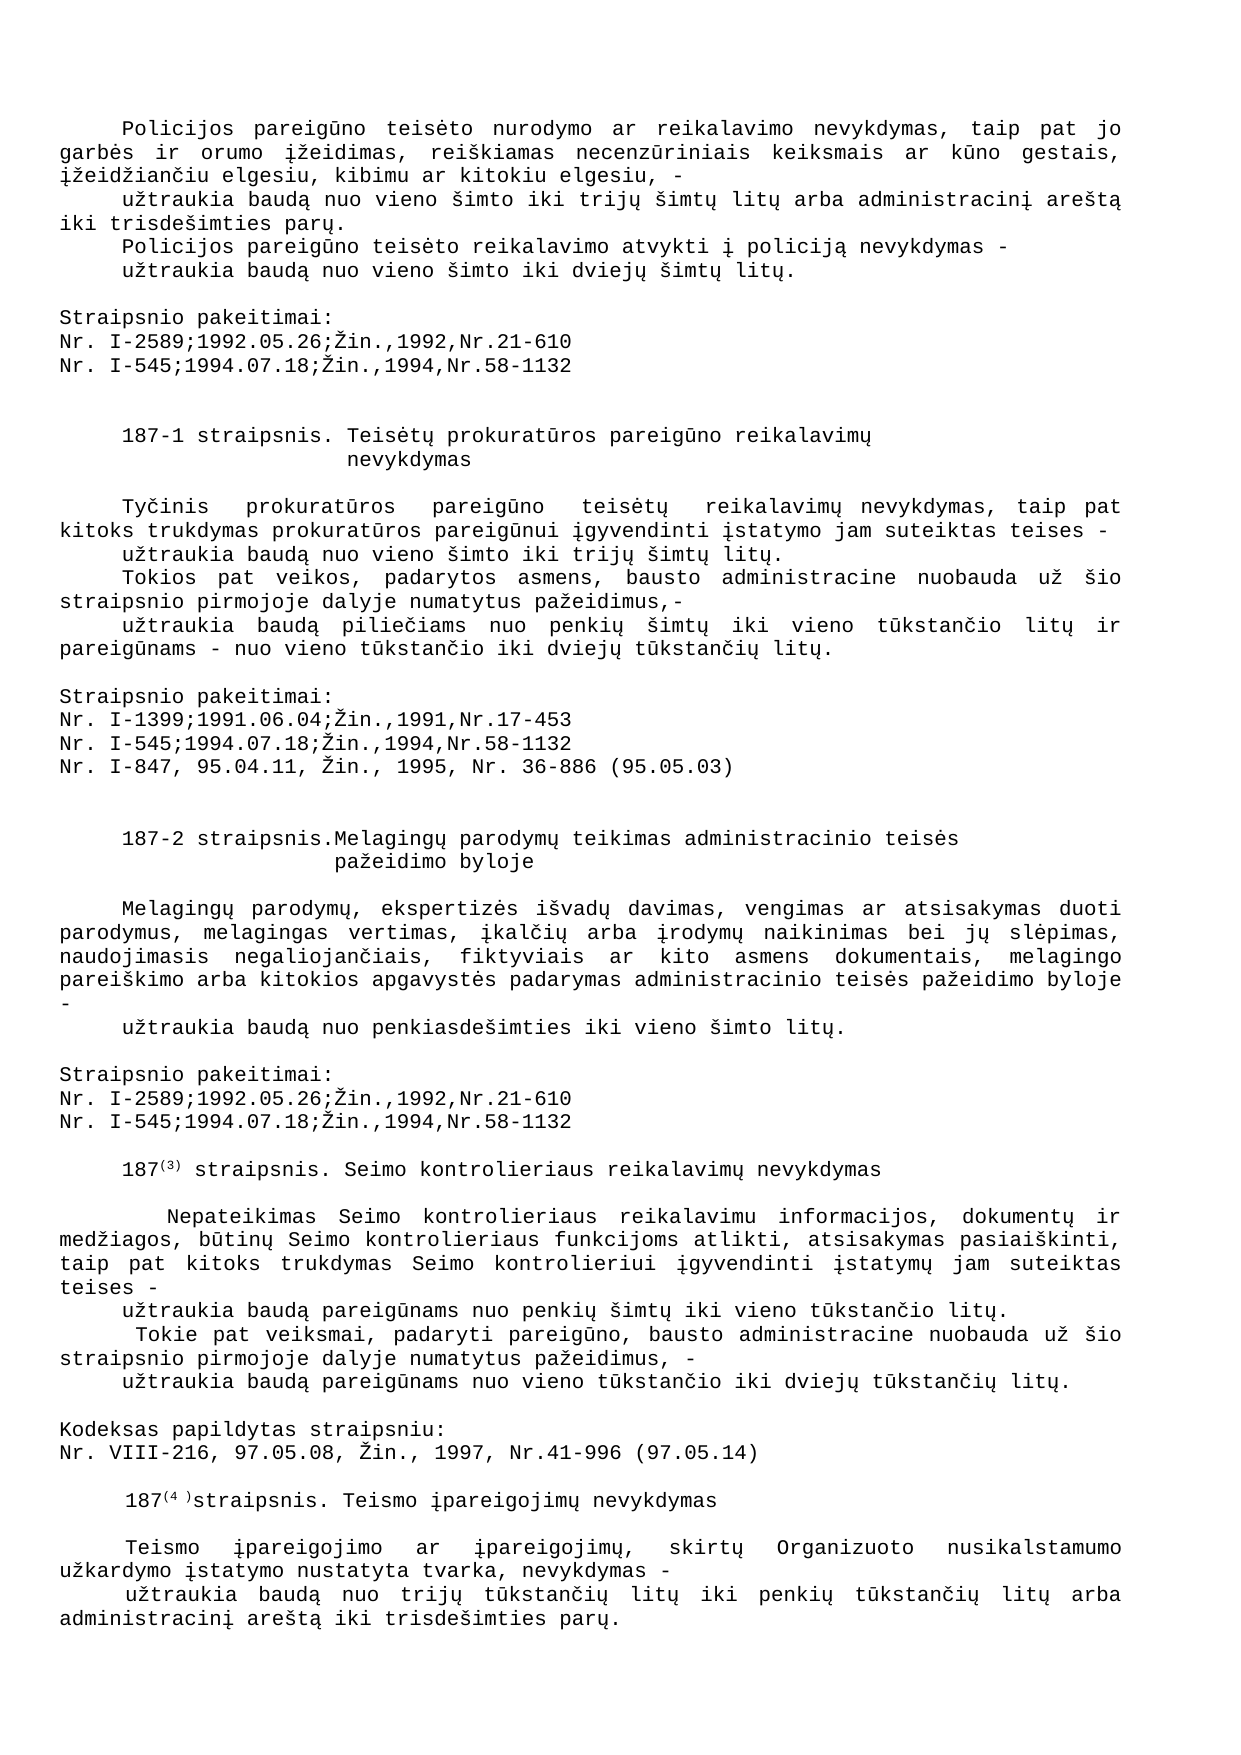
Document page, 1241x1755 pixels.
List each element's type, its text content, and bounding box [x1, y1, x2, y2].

text užtraukia baudą nuo vieno šimto iki dviejų šimtų litų. [59, 260, 1122, 284]
text Kodeksas papildytas straipsniu: [59, 1419, 1122, 1442]
text Nr. I-1399;1991.06.04;Žin.,1991,Nr.17-453 [59, 709, 1122, 733]
text užtraukia baudą nuo vieno šimto iki trijų šimtų litų arba administracinį areštą iki trisdešimties parų. [59, 189, 1122, 236]
text užtraukia baudą nuo vieno šimto iki trijų šimtų litų. [59, 544, 1122, 567]
text užtraukia baudą piliečiams nuo penkių šimtų iki vieno tūkstančio litų ir pareigūnams - nuo vieno tūkstančio iki dviejų tūkstančių litų. [59, 615, 1122, 662]
text užtraukia baudą nuo penkiasdešimties iki vieno šimto litų. [59, 1017, 1122, 1040]
text Nr. I-545;1994.07.18;Žin.,1994,Nr.58-1132 [59, 1111, 1122, 1135]
text Straipsnio pakeitimai: [59, 307, 1122, 331]
text nevykdymas [59, 449, 1122, 473]
text Nr. I-545;1994.07.18;Žin.,1994,Nr.58-1132 [59, 733, 1122, 757]
text Tyčinis prokuratūros pareigūno teisėtų reikalavimų nevykdymas, taip pat kitoks trukdymas prokuratūros pareigūnui įgyvendinti įstatymo jam suteiktas teises - [59, 496, 1122, 544]
text pažeidimo byloje [59, 851, 1122, 875]
text Nr. I-2589;1992.05.26;Žin.,1992,Nr.21-610 [59, 1088, 1122, 1111]
text Teismo įpareigojimo ar įpareigojimų, skirtų Organizuoto nusikalstamumo užkardymo įstatymo nustatyta tvarka, nevykdymas - [59, 1537, 1122, 1584]
text Straipsnio pakeitimai: [59, 1064, 1122, 1088]
text Policijos pareigūno teisėto reikalavimo atvykti į policiją nevykdymas - [59, 236, 1122, 260]
text Nr. I-545;1994.07.18;Žin.,1994,Nr.58-1132 [59, 354, 1122, 378]
text užtraukia baudą pareigūnams nuo penkių šimtų iki vieno tūkstančio litų. [59, 1300, 1122, 1324]
text 187(4 )straipsnis. Teismo įpareigojimų nevykdymas [59, 1489, 1122, 1513]
text 187-2 straipsnis.Melagingų parodymų teikimas administracinio teisės [59, 827, 1122, 851]
text užtraukia baudą nuo trijų tūkstančių litų iki penkių tūkstančių litų arba administracinį areštą iki trisdešimties parų. [59, 1584, 1122, 1631]
text 187(3) straipsnis. Seimo kontrolieriaus reikalavimų nevykdymas [59, 1158, 1122, 1182]
text Tokios pat veikos, padarytos asmens, bausto administracine nuobauda už šio straipsnio pirmojoje dalyje numatytus pažeidimus,- [59, 567, 1122, 615]
text Melagingų parodymų, ekspertizės išvadų davimas, vengimas ar atsisakymas duoti parodymus, melagingas vertimas, įkalčių arba įrodymų naikinimas bei jų slėpimas, naudojimasis negaliojančiais, fiktyviais ar kito asmens dokumentais, melagingo pareiškimo arba kitokios apgavystės padarymas administracinio teisės pažeidimo byloje - [59, 898, 1122, 1017]
text 187-1 straipsnis. Teisėtų prokuratūros pareigūno reikalavimų [59, 426, 1122, 449]
text Policijos pareigūno teisėto nurodymo ar reikalavimo nevykdymas, taip pat jo garbės ir orumo įžeidimas, reiškiamas necenzūriniais keiksmais ar kūno gestais, įžeidžiančiu elgesiu, kibimu ar kitokiu elgesiu, - [59, 118, 1122, 189]
text Nr. VIII-216, 97.05.08, Žin., 1997, Nr.41-996 (97.05.14) [59, 1442, 1122, 1466]
text užtraukia baudą pareigūnams nuo vieno tūkstančio iki dviejų tūkstančių litų. [59, 1371, 1122, 1395]
text Nr. I-847, 95.04.11, Žin., 1995, Nr. 36-886 (95.05.03) [59, 757, 1122, 780]
text Nepateikimas Seimo kontrolieriaus reikalavimu informacijos, dokumentų ir medžiagos, būtinų Seimo kontrolieriaus funkcijoms atlikti, atsisakymas pasiaiškinti, taip pat kitoks trukdymas Seimo kontrolieriui įgyvendinti įstatymų jam suteiktas teises - [59, 1206, 1122, 1300]
text Nr. I-2589;1992.05.26;Žin.,1992,Nr.21-610 [59, 331, 1122, 354]
text Tokie pat veiksmai, padaryti pareigūno, bausto administracine nuobauda už šio straipsnio pirmojoje dalyje numatytus pažeidimus, - [59, 1324, 1122, 1371]
text Straipsnio pakeitimai: [59, 686, 1122, 709]
